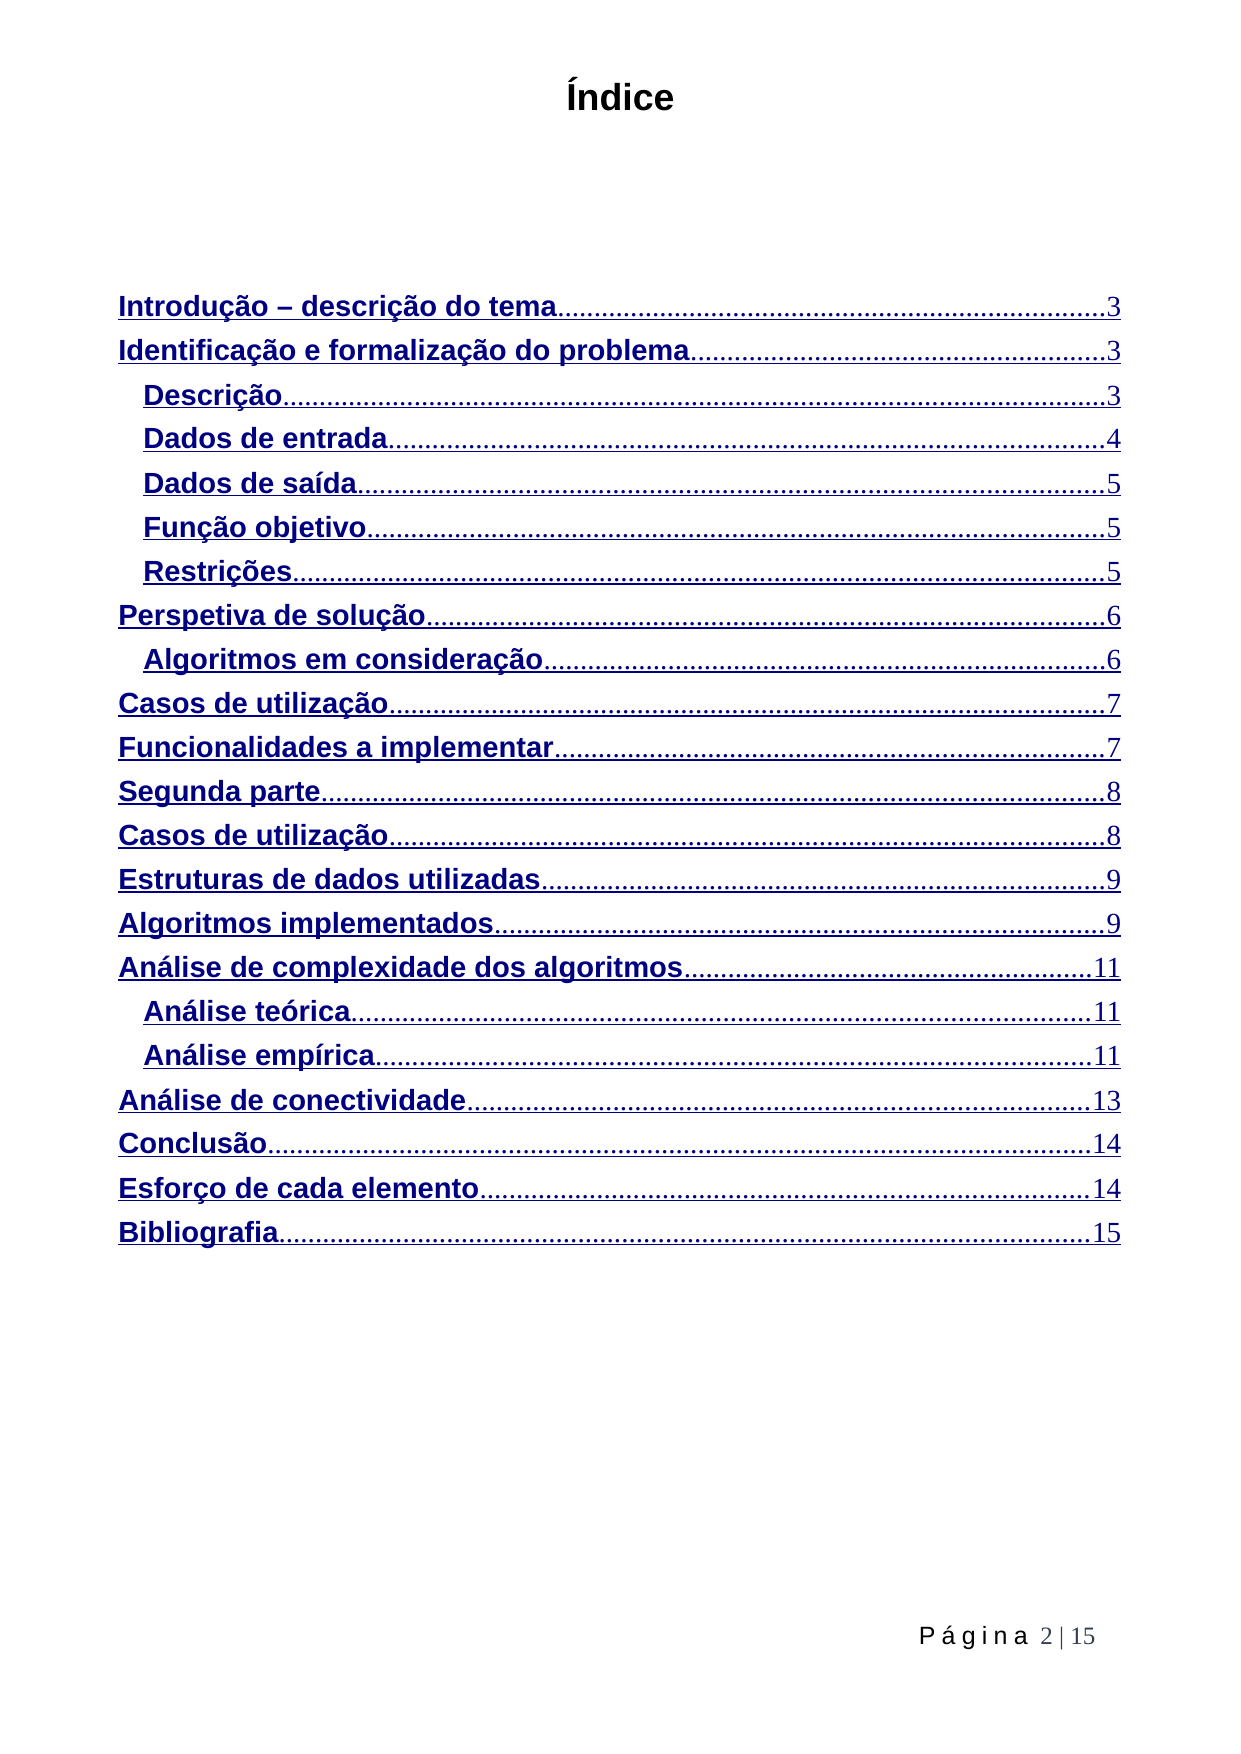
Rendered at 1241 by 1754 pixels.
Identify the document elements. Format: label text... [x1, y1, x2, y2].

text Análise de complexidade dos algoritmos 11 [118, 950, 1122, 984]
text Algoritmos implementados 9 [118, 906, 1122, 940]
text Restrições 5 [143, 554, 1122, 587]
text Descrição 3 [143, 377, 1122, 411]
text Bibliografia 15 [118, 1215, 1122, 1248]
text Funcionalidades a implementar 7 [118, 730, 1122, 764]
text Introdução – descrição do tema 3 [118, 289, 1122, 323]
text Esforço de cada elemento 14 [118, 1171, 1122, 1204]
text Função objetivo 5 [143, 510, 1122, 543]
text Dados de saída 5 [143, 466, 1122, 499]
text Análise empírica 11 [143, 1038, 1122, 1072]
text Casos de utilização 8 [118, 818, 1122, 852]
text Perspetiva de solução 6 [118, 598, 1122, 631]
text Conclusão 14 [118, 1127, 1122, 1160]
text Estruturas de dados utilizadas 9 [118, 862, 1122, 896]
text Dados de entrada 4 [143, 422, 1122, 455]
text Identificação e formalização do problema 3 [118, 333, 1122, 367]
text Análise teórica 11 [143, 994, 1122, 1028]
text Segunda parte 8 [118, 774, 1122, 808]
text Análise de conectividade 13 [118, 1082, 1122, 1116]
text Casos de utilização 7 [118, 686, 1122, 719]
text Índice [118, 75, 1122, 118]
text Algoritmos em consideração 6 [143, 642, 1122, 676]
